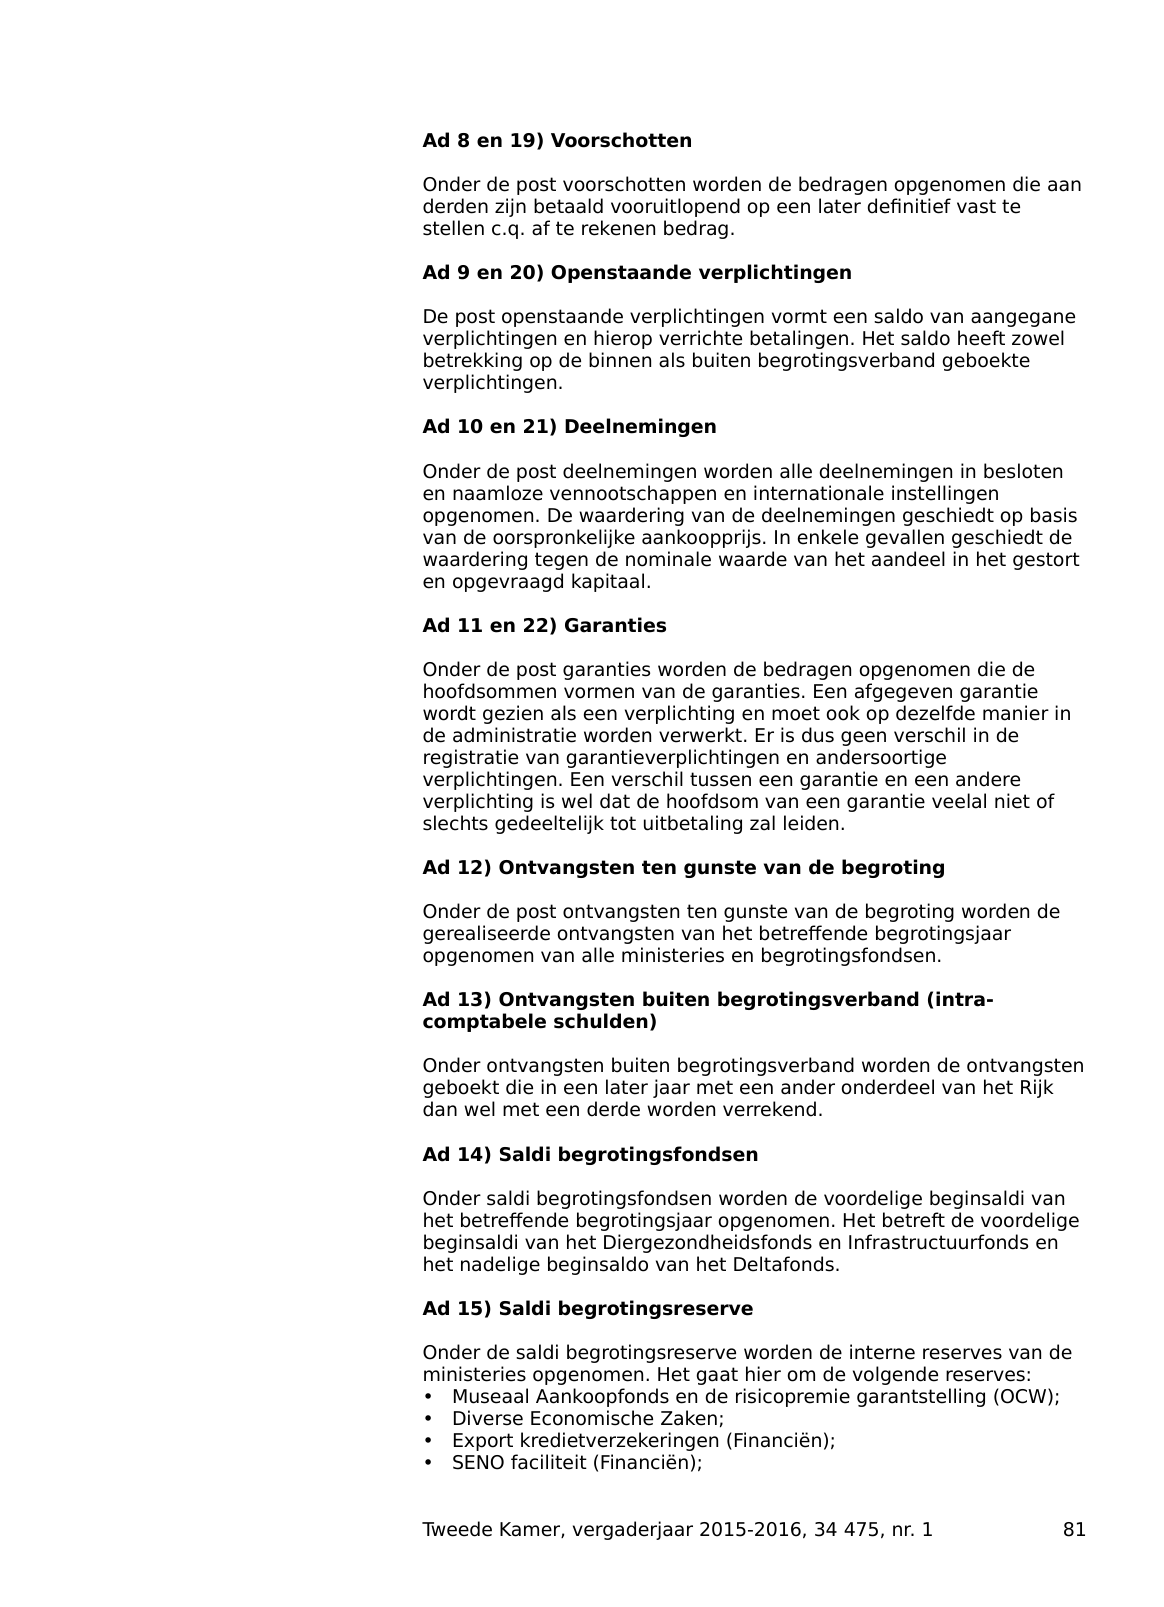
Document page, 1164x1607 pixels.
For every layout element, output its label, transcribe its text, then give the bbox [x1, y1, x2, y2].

text • Diverse Economische Zaken; [422, 1408, 1087, 1430]
subtitle Ad 11 en 22) Garanties [422, 615, 1087, 637]
text Onder de post ontvangsten ten gunste van de begroting worden de gerealiseerde ontvangsten van het betreffende begrotingsjaar opgenomen van alle ministeries en begrotingsfondsen. [422, 901, 1087, 967]
text • Museaal Aankoopfonds en de risicopremie garantstelling (OCW); [422, 1386, 1087, 1408]
text • SENO faciliteit (Financiën); [422, 1452, 1087, 1474]
text Onder ontvangsten buiten begrotingsverband worden de ontvangsten geboekt die in een later jaar met een ander onderdeel van het Rijk dan wel met een derde worden verrekend. [422, 1055, 1087, 1121]
subtitle Ad 9 en 20) Openstaande verplichtingen [422, 262, 1087, 284]
subtitle Ad 10 en 21) Deelnemingen [422, 416, 1087, 438]
subtitle Ad 14) Saldi begrotingsfondsen [422, 1143, 1087, 1165]
subtitle Ad 8 en 19) Voorschotten [422, 130, 1087, 152]
subtitle Ad 12) Ontvangsten ten gunste van de begroting [422, 857, 1087, 879]
text Onder de post garanties worden de bedragen opgenomen die de hoofdsommen vormen van de garanties. Een afgegeven garantie wordt gezien als een verplichting en moet ook op dezelfde manier in de administratie worden verwerkt. Er is dus geen verschil in de registratie van garantieverplichtingen en andersoortige verplichtingen. Een verschil tussen een garantie en een andere verplichting is wel dat de hoofdsom van een garantie veelal niet of slechts gedeeltelijk tot uitbetaling zal leiden. [422, 659, 1087, 835]
text De post openstaande verplichtingen vormt een saldo van aangegane verplichtingen en hierop verrichte betalingen. Het saldo heeft zowel betrekking op de binnen als buiten begrotingsverband geboekte verplichtingen. [422, 306, 1087, 394]
text Onder de post deelnemingen worden alle deelnemingen in besloten en naamloze vennootschappen en internationale instellingen opgenomen. De waardering van de deelnemingen geschiedt op basis van de oorspronkelijke aankoopprijs. In enkele gevallen geschiedt de waardering tegen de nominale waarde van het aandeel in het gestort en opgevraagd kapitaal. [422, 461, 1087, 592]
text • Export kredietverzekeringen (Financiën); [422, 1430, 1087, 1452]
subtitle Ad 15) Saldi begrotingsreserve [422, 1298, 1087, 1320]
text Onder de saldi begrotingsreserve worden de interne reserves van de ministeries opgenomen. Het gaat hier om de volgende reserves: [422, 1342, 1087, 1386]
text Onder de post voorschotten worden de bedragen opgenomen die aan derden zijn betaald vooruitlopend op een later definitief vast te stellen c.q. af te rekenen bedrag. [422, 174, 1087, 240]
subtitle Ad 13) Ontvangsten buiten begrotingsverband (intra-comptabele schulden) [422, 989, 1087, 1033]
text Onder saldi begrotingsfondsen worden de voordelige beginsaldi van het betreffende begrotingsjaar opgenomen. Het betreft de voordelige beginsaldi van het Diergezondheidsfonds en Infrastructuurfonds en het nadelige beginsaldo van het Deltafonds. [422, 1188, 1087, 1276]
